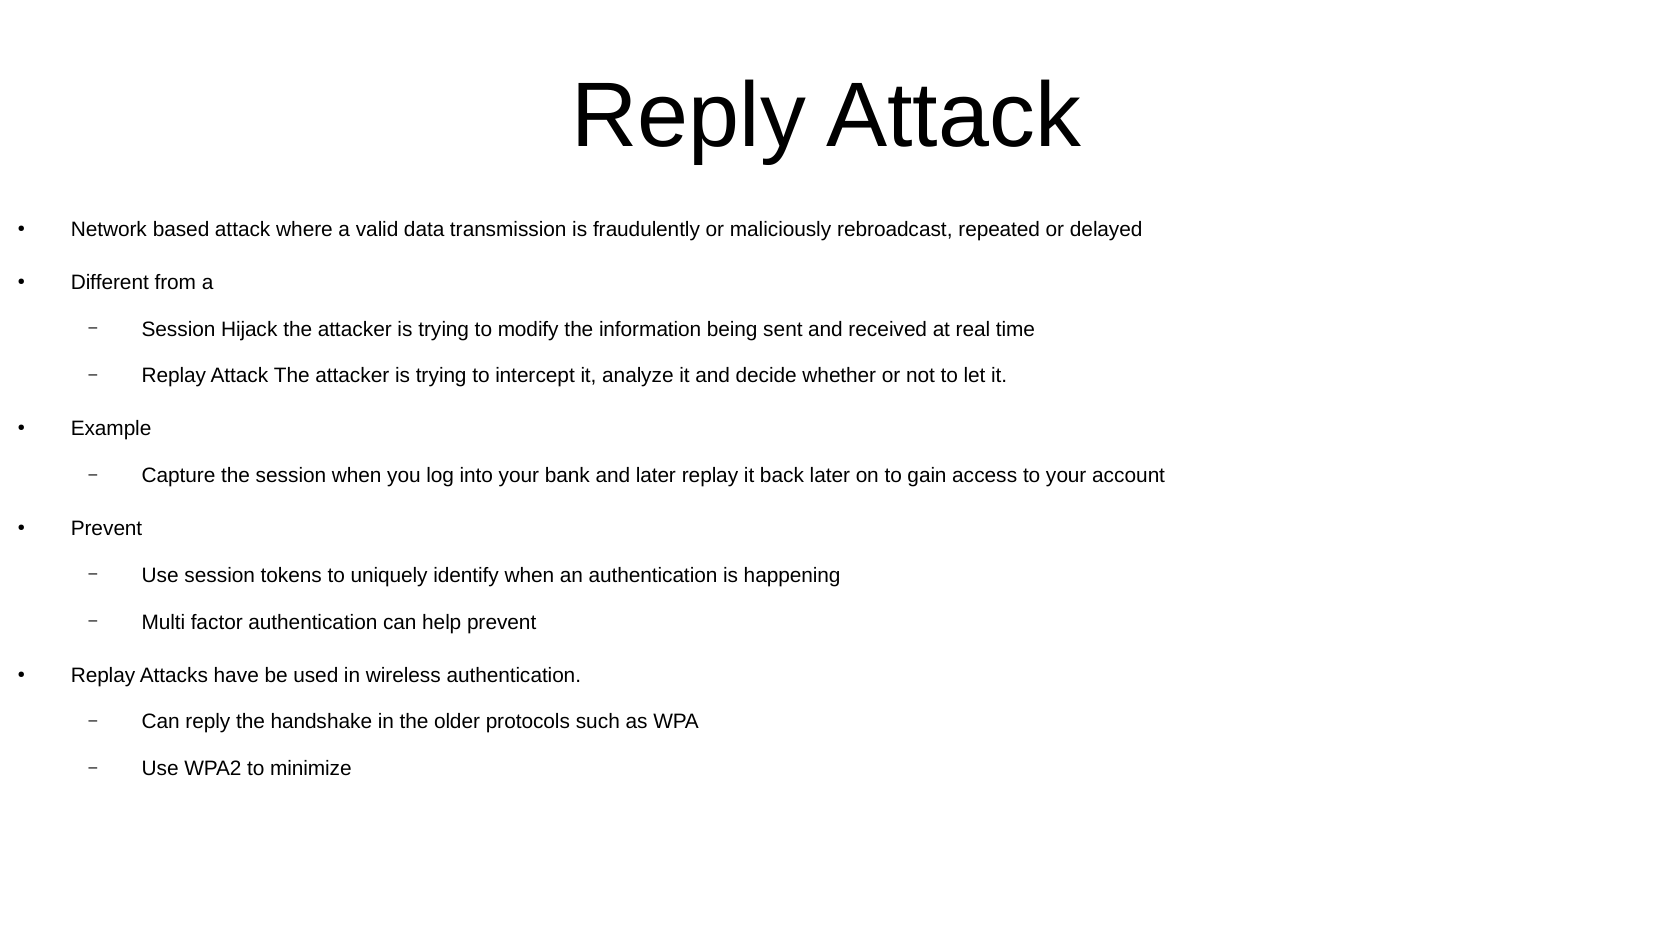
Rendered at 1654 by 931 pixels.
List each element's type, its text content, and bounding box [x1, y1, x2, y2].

title Reply Attack [82, 37, 1571, 193]
list Network based attack where a valid data transmission is fraudulently or maliciously rebroadcast, repeated or delayed Different from a Session Hijack the attacker is trying to modify the information being sent and received at real time Replay Attack The attacker is trying to intercept it, analyze it and decide whether or not to let it. Example Capture the session when you log into your bank and later replay it back later on to gain access to your account Prevent Use session tokens to uniquely identify when an authentication is happening Multi factor authentication can help prevent Replay Attacks have be used in wireless authentication. Can reply the handshake in the older protocols such as WPA Use WPA2 to minimize [0, 217, 1571, 856]
